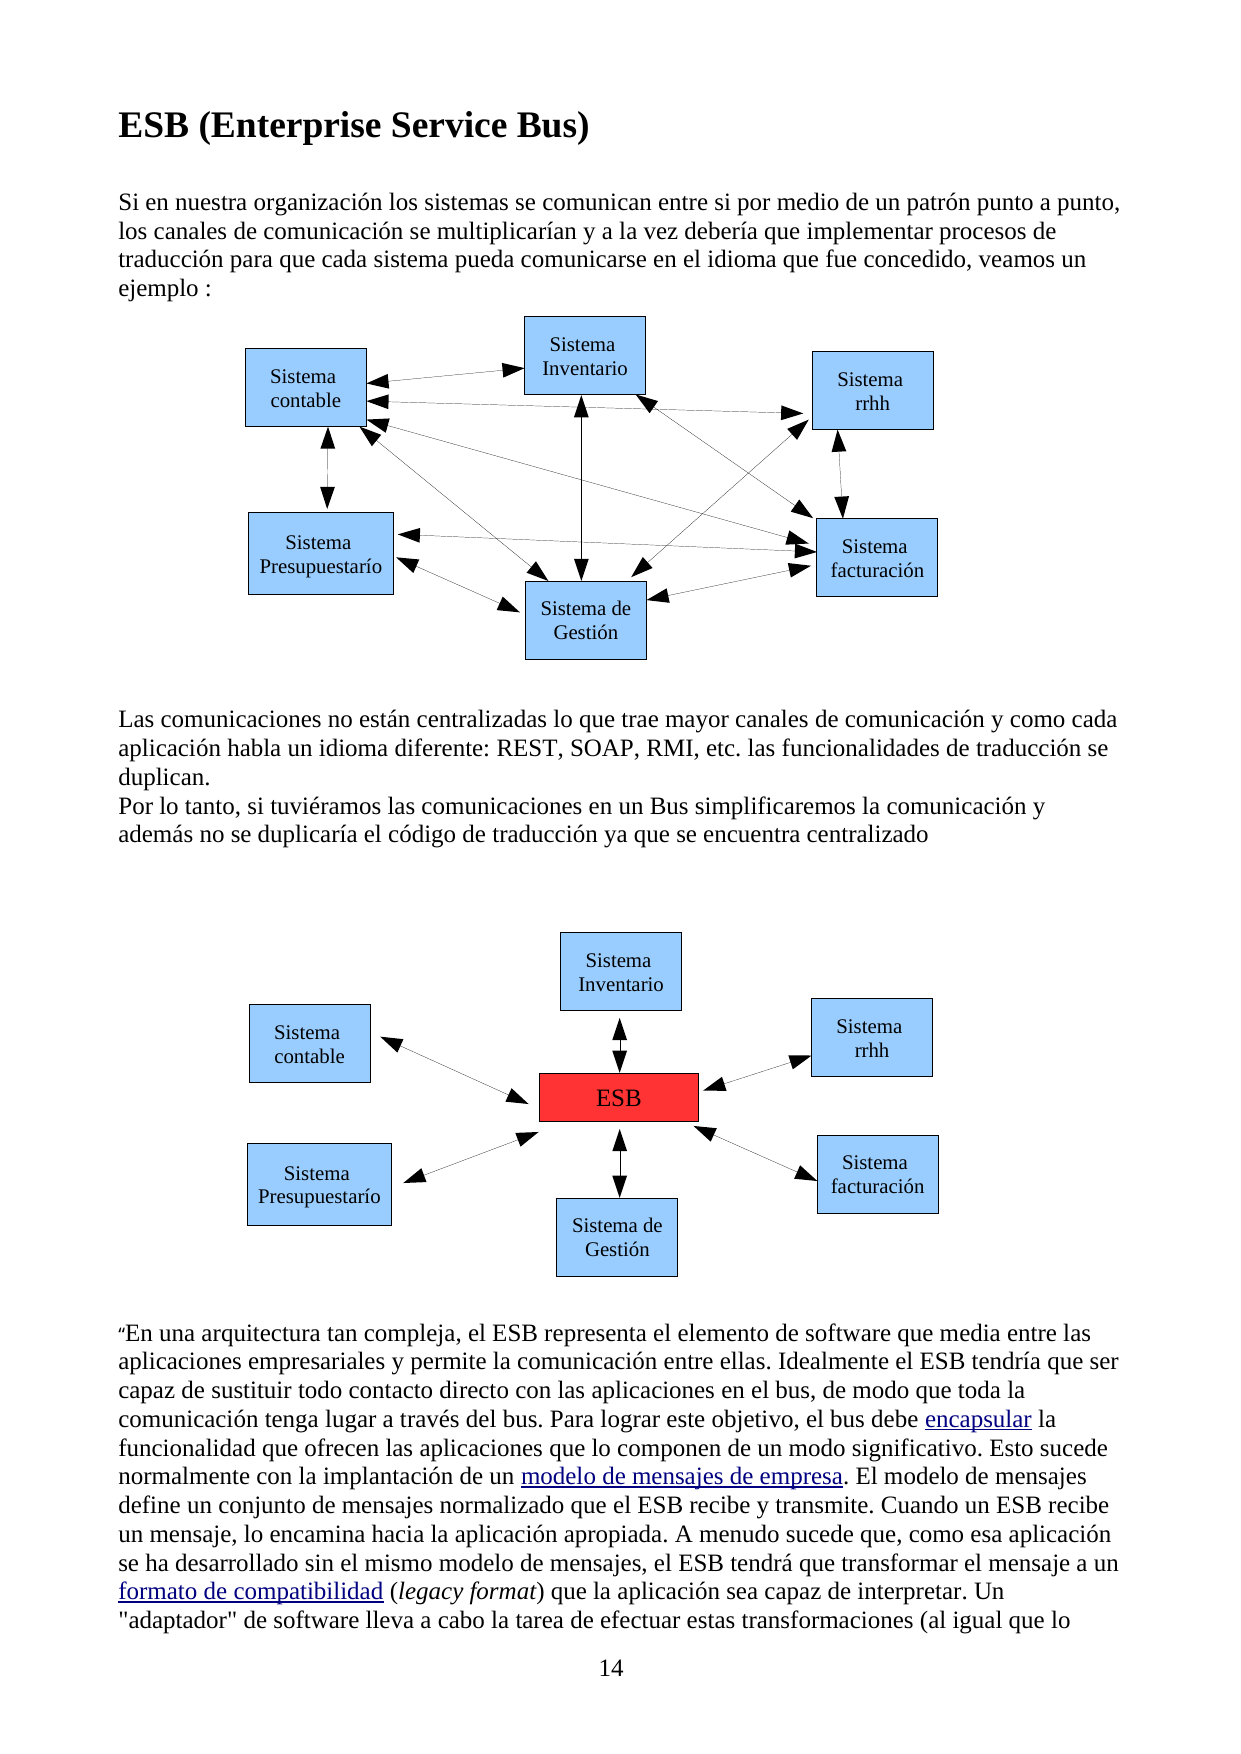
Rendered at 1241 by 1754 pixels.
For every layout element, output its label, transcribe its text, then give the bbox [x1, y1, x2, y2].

text Las comunicaciones no están centralizadas lo que trae mayor canales de comunicación y como cada aplicación habla un idioma diferente: REST, SOAP, RMI, etc. las funcionalidades de traducción se duplican. [118, 704, 1122, 791]
text Si en nuestra organización los sistemas se comunican entre si por medio de un patrón punto a punto, los canales de comunicación se multiplicarían y a la vez debería que implementar procesos de traducción para que cada sistema pueda comunicarse en el idioma que fue concedido, veamos un ejemplo : [118, 187, 1122, 302]
text “En una arquitectura tan compleja, el ESB representa el elemento de software que media entre las aplicaciones empresariales y permite la comunicación entre ellas. Idealmente el ESB tendría que ser capaz de sustituir todo contacto directo con las aplicaciones en el bus, de modo que toda la comunicación tenga lugar a través del bus. Para lograr este objetivo, el bus debe encapsular la funcionalidad que ofrecen las aplicaciones que lo componen de un modo significativo. Esto sucede normalmente con la implantación de un modelo de mensajes de empresa. El modelo de mensajes define un conjunto de mensajes normalizado que el ESB recibe y transmite. Cuando un ESB recibe un mensaje, lo encamina hacia la aplicación apropiada. A menudo sucede que, como esa aplicación se ha desarrollado sin el mismo modelo de mensajes, el ESB tendrá que transformar el mensaje a un formato de compatibilidad (legacy format) que la aplicación sea capaz de interpretar. Un "adaptador" de software lleva a cabo la tarea de efectuar estas transformaciones (al igual que lo [118, 1318, 1122, 1634]
subtitle ESB (Enterprise Service Bus) [118, 103, 1122, 146]
text Por lo tanto, si tuviéramos las comunicaciones en un Bus simplificaremos la comunicación y además no se duplicaría el código de traducción ya que se encuentra centralizado [118, 791, 1122, 848]
